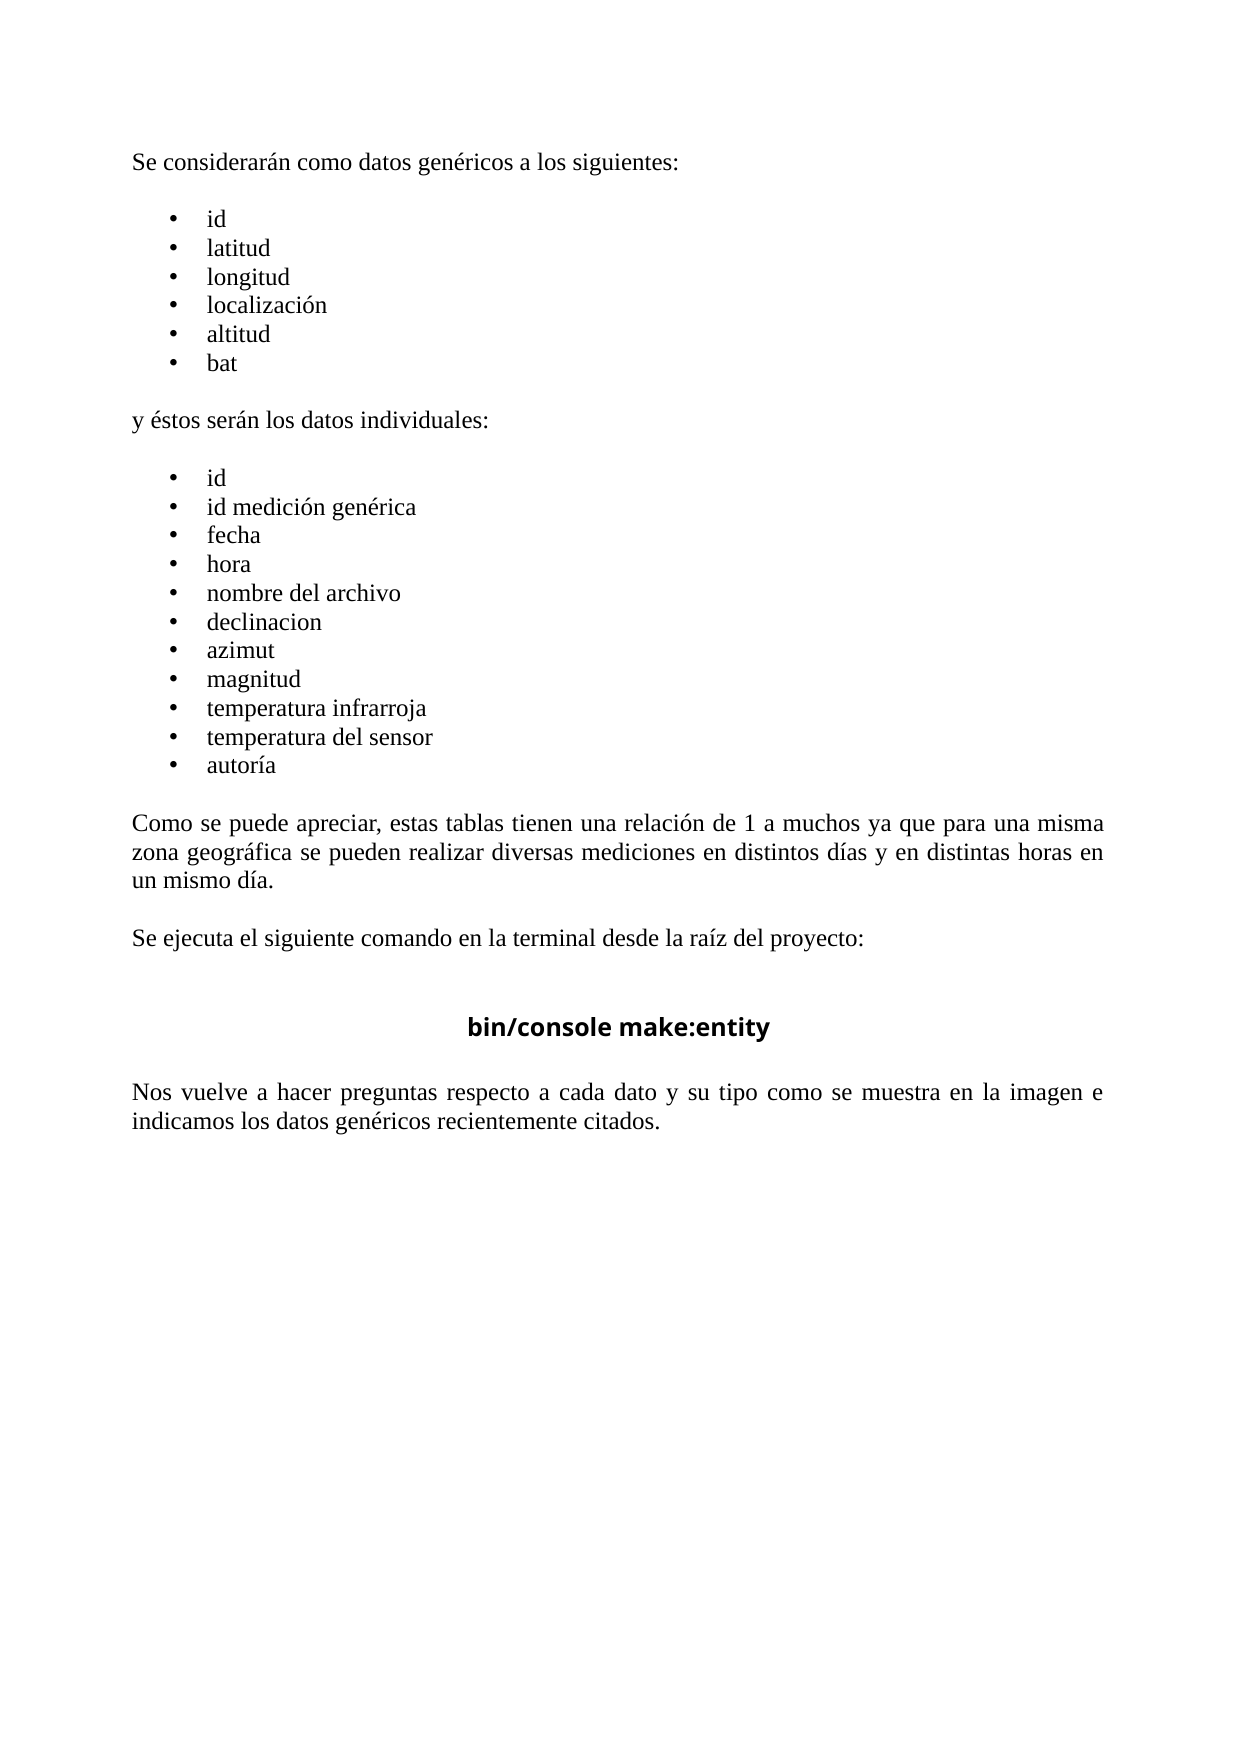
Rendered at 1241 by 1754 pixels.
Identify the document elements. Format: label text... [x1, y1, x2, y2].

text Nos vuelve a hacer preguntas respecto a cada dato y su tipo como se muestra en la imagen e indicamos los datos genéricos recientemente citados. [132, 1077, 1106, 1135]
text Se considerarán como datos genéricos a los siguientes: [132, 147, 1106, 176]
list id [169, 204, 1106, 233]
list latitud [169, 233, 1106, 262]
text y éstos serán los datos individuales: [132, 406, 1106, 434]
list longitud [169, 262, 1106, 291]
text Como se puede apreciar, estas tablas tienen una relación de 1 a muchos ya que para una misma zona geográfica se pueden realizar diversas mediciones en distintos días y en distintas horas en un mismo día. [132, 808, 1106, 894]
list temperatura del sensor [169, 722, 1106, 751]
list altitud [169, 319, 1106, 348]
list temperatura infrarroja [169, 693, 1106, 722]
list azimut [169, 636, 1106, 664]
list hora [169, 549, 1106, 578]
list fecha [169, 521, 1106, 549]
list bat [169, 348, 1106, 377]
list autoría [169, 751, 1106, 779]
list id [169, 463, 1106, 492]
list declinacion [169, 607, 1106, 636]
list localización [169, 291, 1106, 319]
text Se ejecuta el siguiente comando en la terminal desde la raíz del proyecto: [132, 923, 1106, 952]
list id medición genérica [169, 492, 1106, 521]
text bin/console make:entity [132, 1009, 1106, 1043]
list magnitud [169, 664, 1106, 693]
list nombre del archivo [169, 578, 1106, 607]
